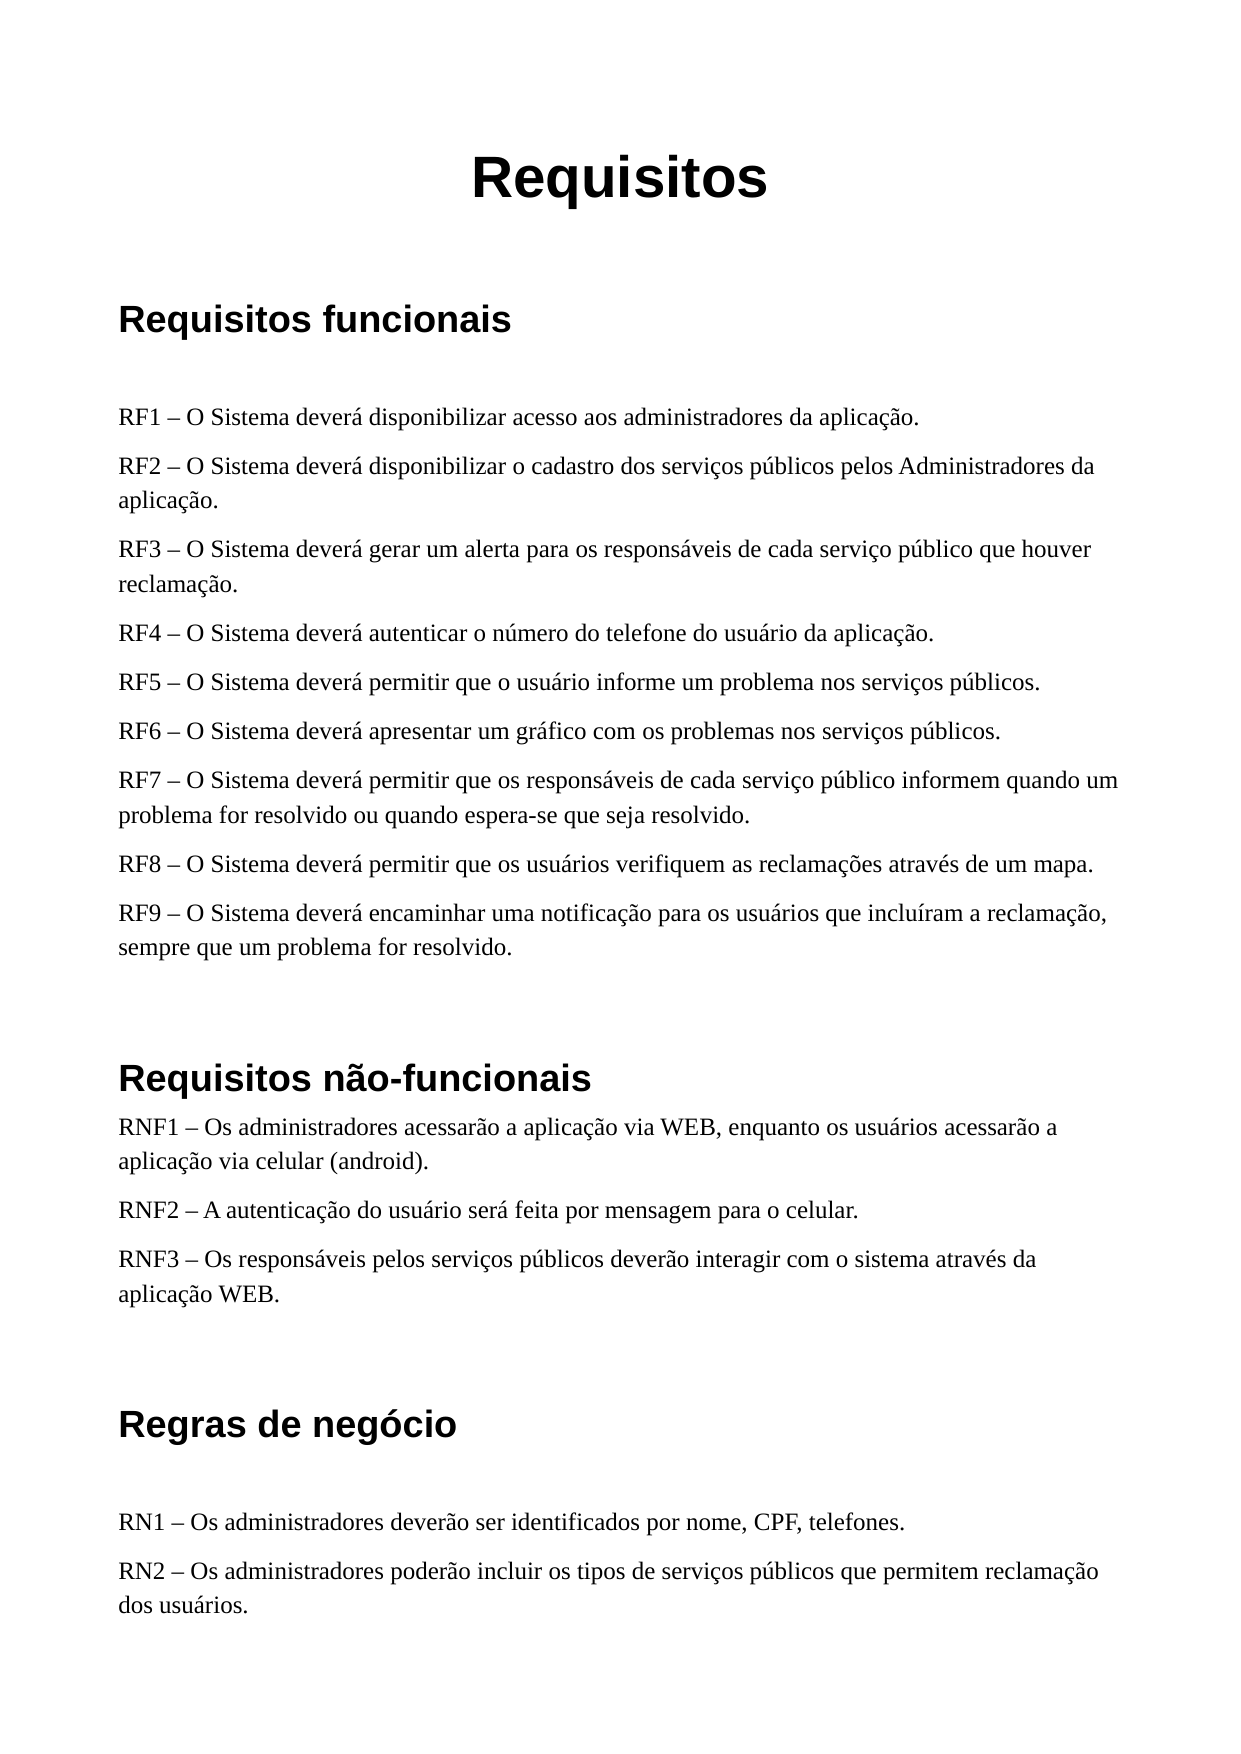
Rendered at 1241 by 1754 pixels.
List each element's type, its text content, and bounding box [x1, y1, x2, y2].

subtitle Requisitos não-funcionais [118, 1056, 1122, 1099]
text RF4 – O Sistema deverá autenticar o número do telefone do usuário da aplicação. [118, 618, 1122, 647]
title Requisitos [118, 143, 1122, 210]
text RF5 – O Sistema deverá permitir que o usuário informe um problema nos serviços públicos. [118, 667, 1122, 696]
text RNF1 – Os administradores acessarão a aplicação via WEB, enquanto os usuários acessarão a aplicação via celular (android). [118, 1112, 1122, 1175]
text RF6 – O Sistema deverá apresentar um gráfico com os problemas nos serviços públicos. [118, 716, 1122, 745]
text RNF3 – Os responsáveis pelos serviços públicos deverão interagir com o sistema através da aplicação WEB. [118, 1244, 1122, 1307]
text RN2 – Os administradores poderão incluir os tipos de serviços públicos que permitem reclamação dos usuários. [118, 1556, 1122, 1619]
subtitle Requisitos funcionais [118, 297, 1122, 340]
subtitle Regras de negócio [118, 1402, 1122, 1446]
text RF3 – O Sistema deverá gerar um alerta para os responsáveis de cada serviço público que houver reclamação. [118, 534, 1122, 598]
text RF7 – O Sistema deverá permitir que os responsáveis de cada serviço público informem quando um problema for resolvido ou quando espera-se que seja resolvido. [118, 765, 1122, 828]
text RN1 – Os administradores deverão ser identificados por nome, CPF, telefones. [118, 1507, 1122, 1536]
text RF2 – O Sistema deverá disponibilizar o cadastro dos serviços públicos pelos Administradores da aplicação. [118, 451, 1122, 514]
text RNF2 – A autenticação do usuário será feita por mensagem para o celular. [118, 1195, 1122, 1224]
text RF8 – O Sistema deverá permitir que os usuários verifiquem as reclamações através de um mapa. [118, 849, 1122, 878]
text RF9 – O Sistema deverá encaminhar uma notificação para os usuários que incluíram a reclamação, sempre que um problema for resolvido. [118, 898, 1122, 961]
text RF1 – O Sistema deverá disponibilizar acesso aos administradores da aplicação. [118, 402, 1122, 431]
